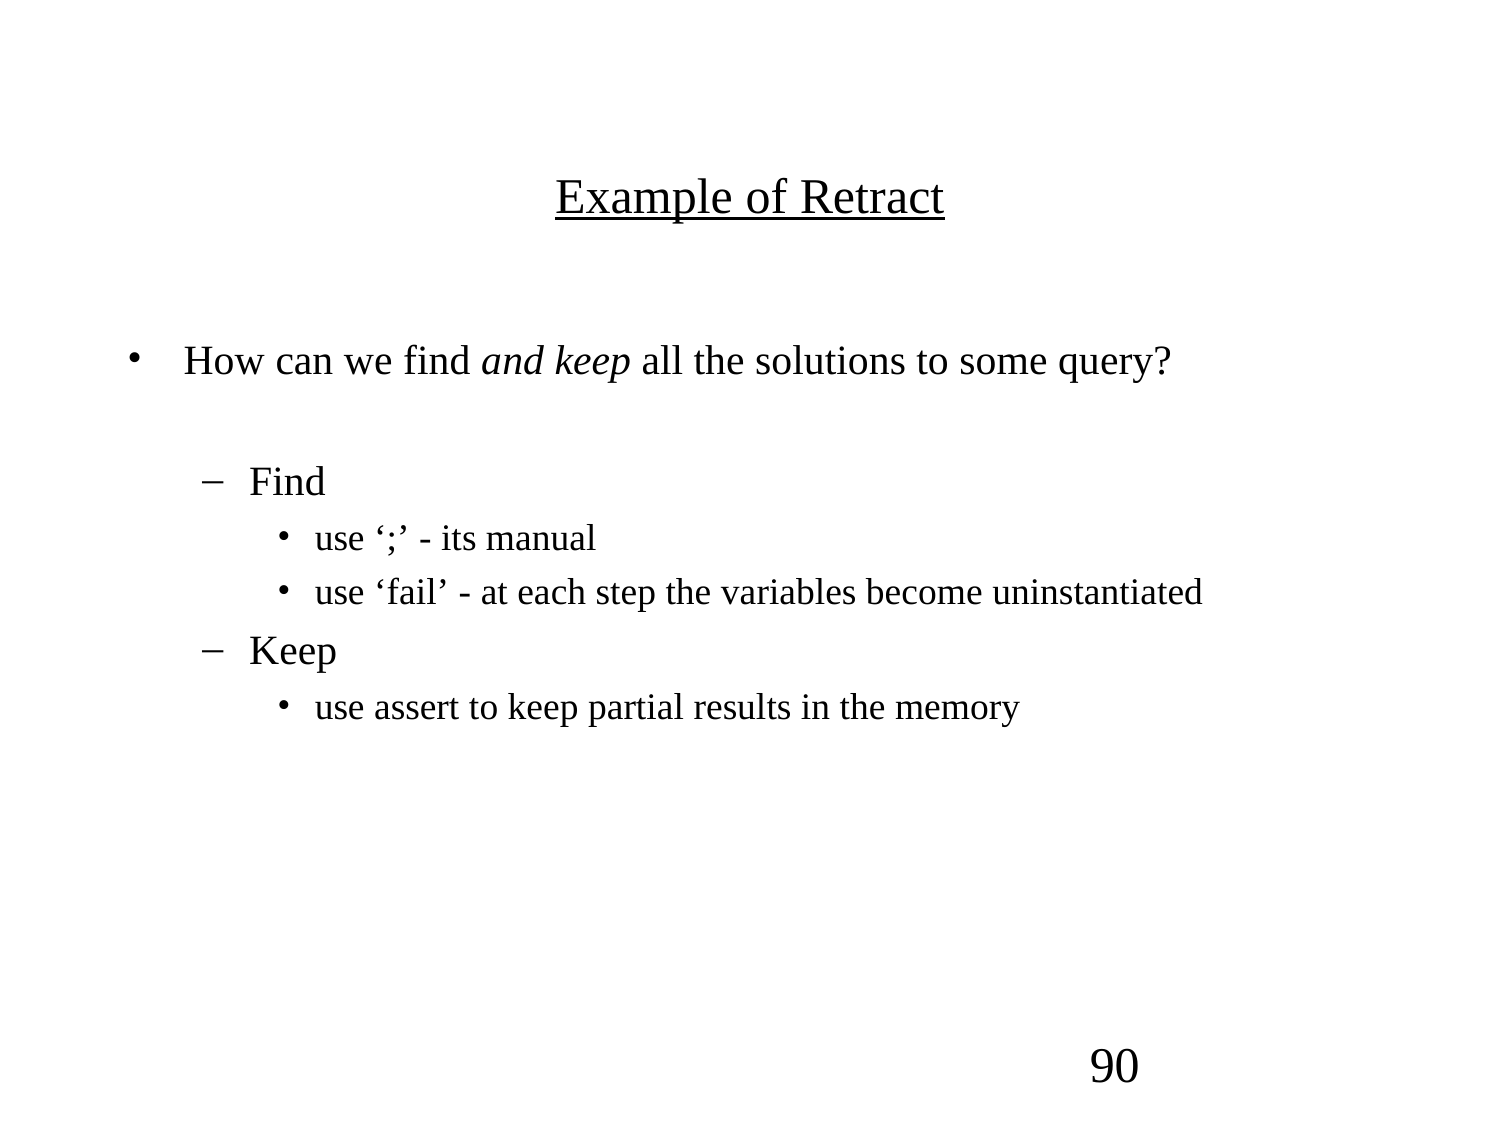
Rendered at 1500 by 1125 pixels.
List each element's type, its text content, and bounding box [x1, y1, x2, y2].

title Example of Retract [112, 99, 1388, 288]
list How can we find and keep all the solutions to some query? Find use ‘;’ - its manual use ‘fail’ - at each step the variables become uninstantiated Keep use assert to keep partial results in the memory [112, 324, 1388, 1000]
